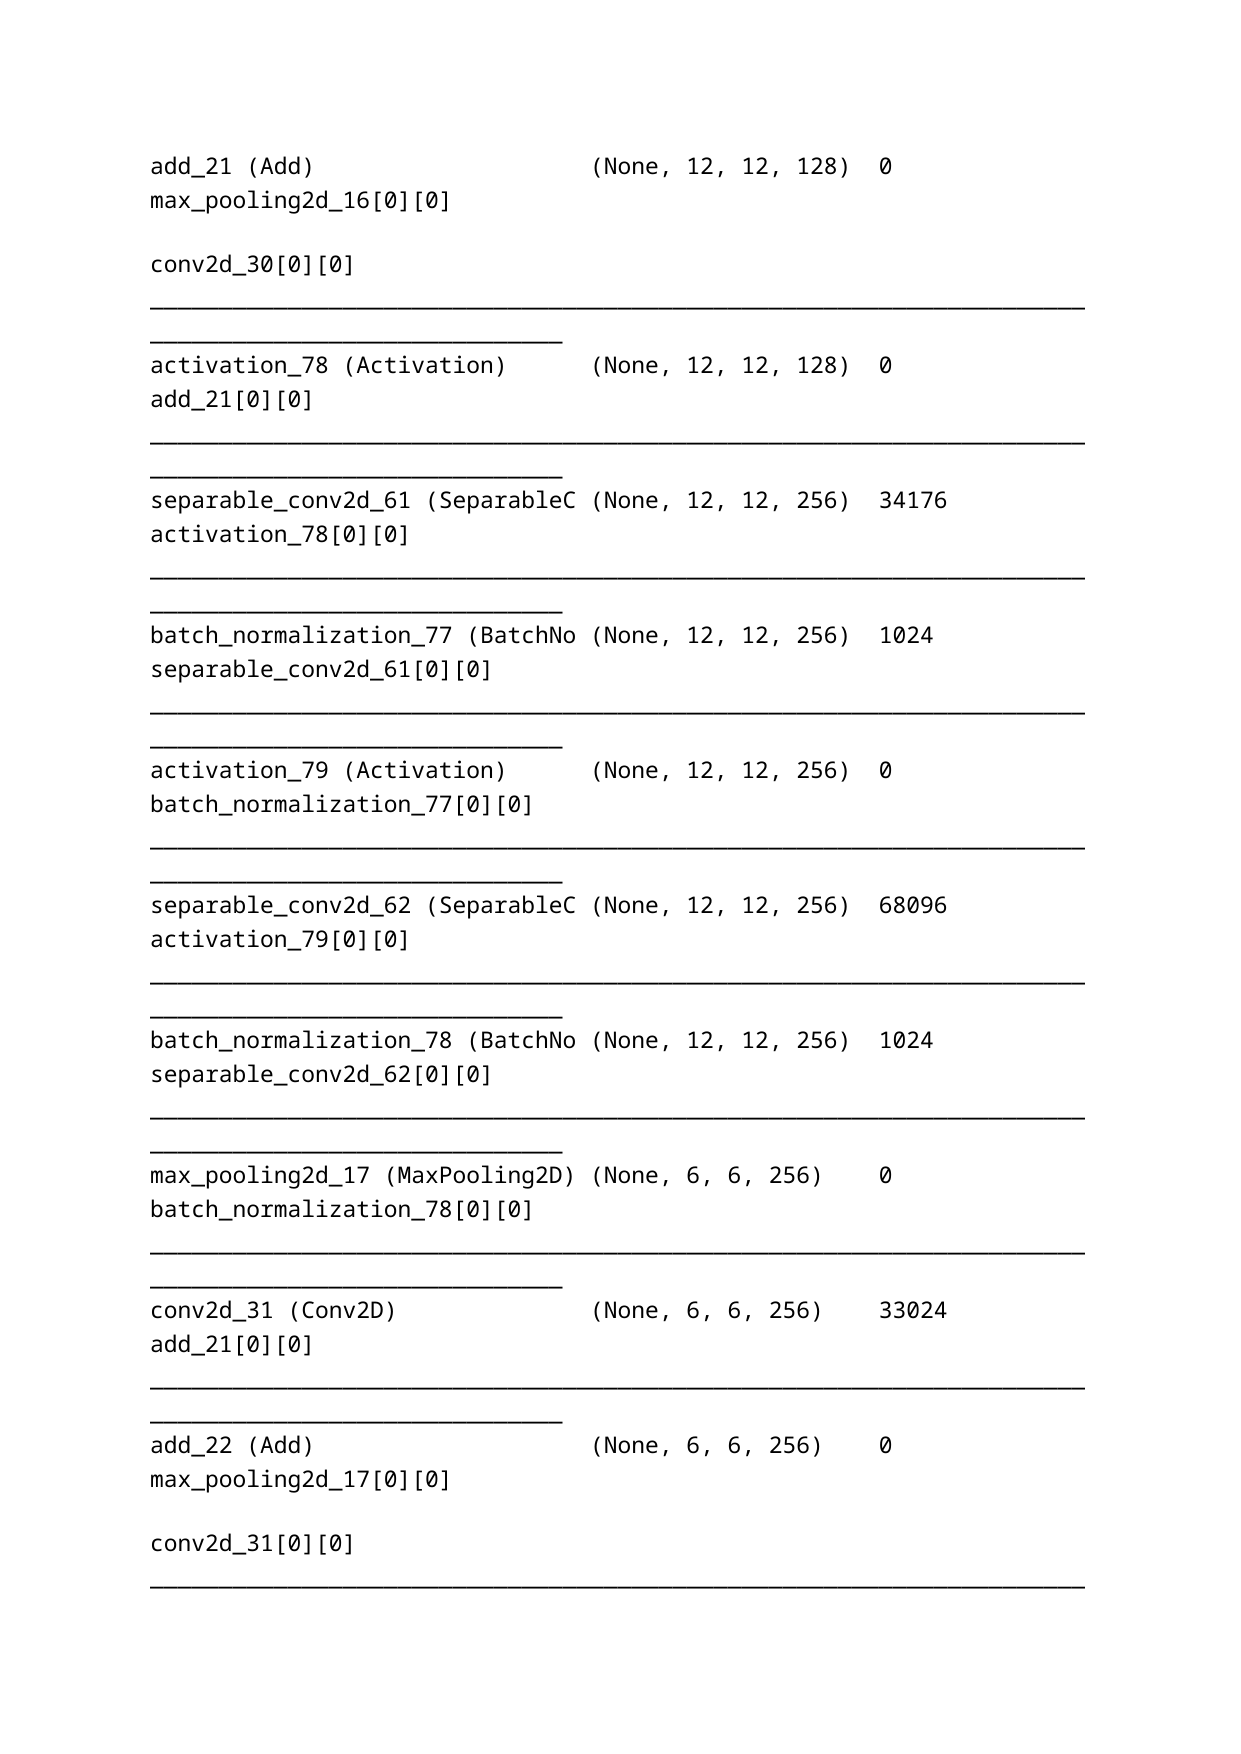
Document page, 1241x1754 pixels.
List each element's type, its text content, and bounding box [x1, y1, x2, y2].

text add_21 (Add) (None, 12, 12, 128) 0 max_pooling2d_16[0][0] conv2d_30[0][0] __________________________________________________________________________________________________ activation_78 (Activation) (None, 12, 12, 128) 0 add_21[0][0] __________________________________________________________________________________________________ separable_conv2d_61 (SeparableC (None, 12, 12, 256) 34176 activation_78[0][0] __________________________________________________________________________________________________ batch_normalization_77 (BatchNo (None, 12, 12, 256) 1024 separable_conv2d_61[0][0] __________________________________________________________________________________________________ activation_79 (Activation) (None, 12, 12, 256) 0 batch_normalization_77[0][0] __________________________________________________________________________________________________ separable_conv2d_62 (SeparableC (None, 12, 12, 256) 68096 activation_79[0][0] __________________________________________________________________________________________________ batch_normalization_78 (BatchNo (None, 12, 12, 256) 1024 separable_conv2d_62[0][0] __________________________________________________________________________________________________ max_pooling2d_17 (MaxPooling2D) (None, 6, 6, 256) 0 batch_normalization_78[0][0] __________________________________________________________________________________________________ conv2d_31 (Conv2D) (None, 6, 6, 256) 33024 add_21[0][0] __________________________________________________________________________________________________ add_22 (Add) (None, 6, 6, 256) 0 max_pooling2d_17[0][0] conv2d_31[0][0] ____________________________________________________________________ [150, 150, 1090, 1592]
